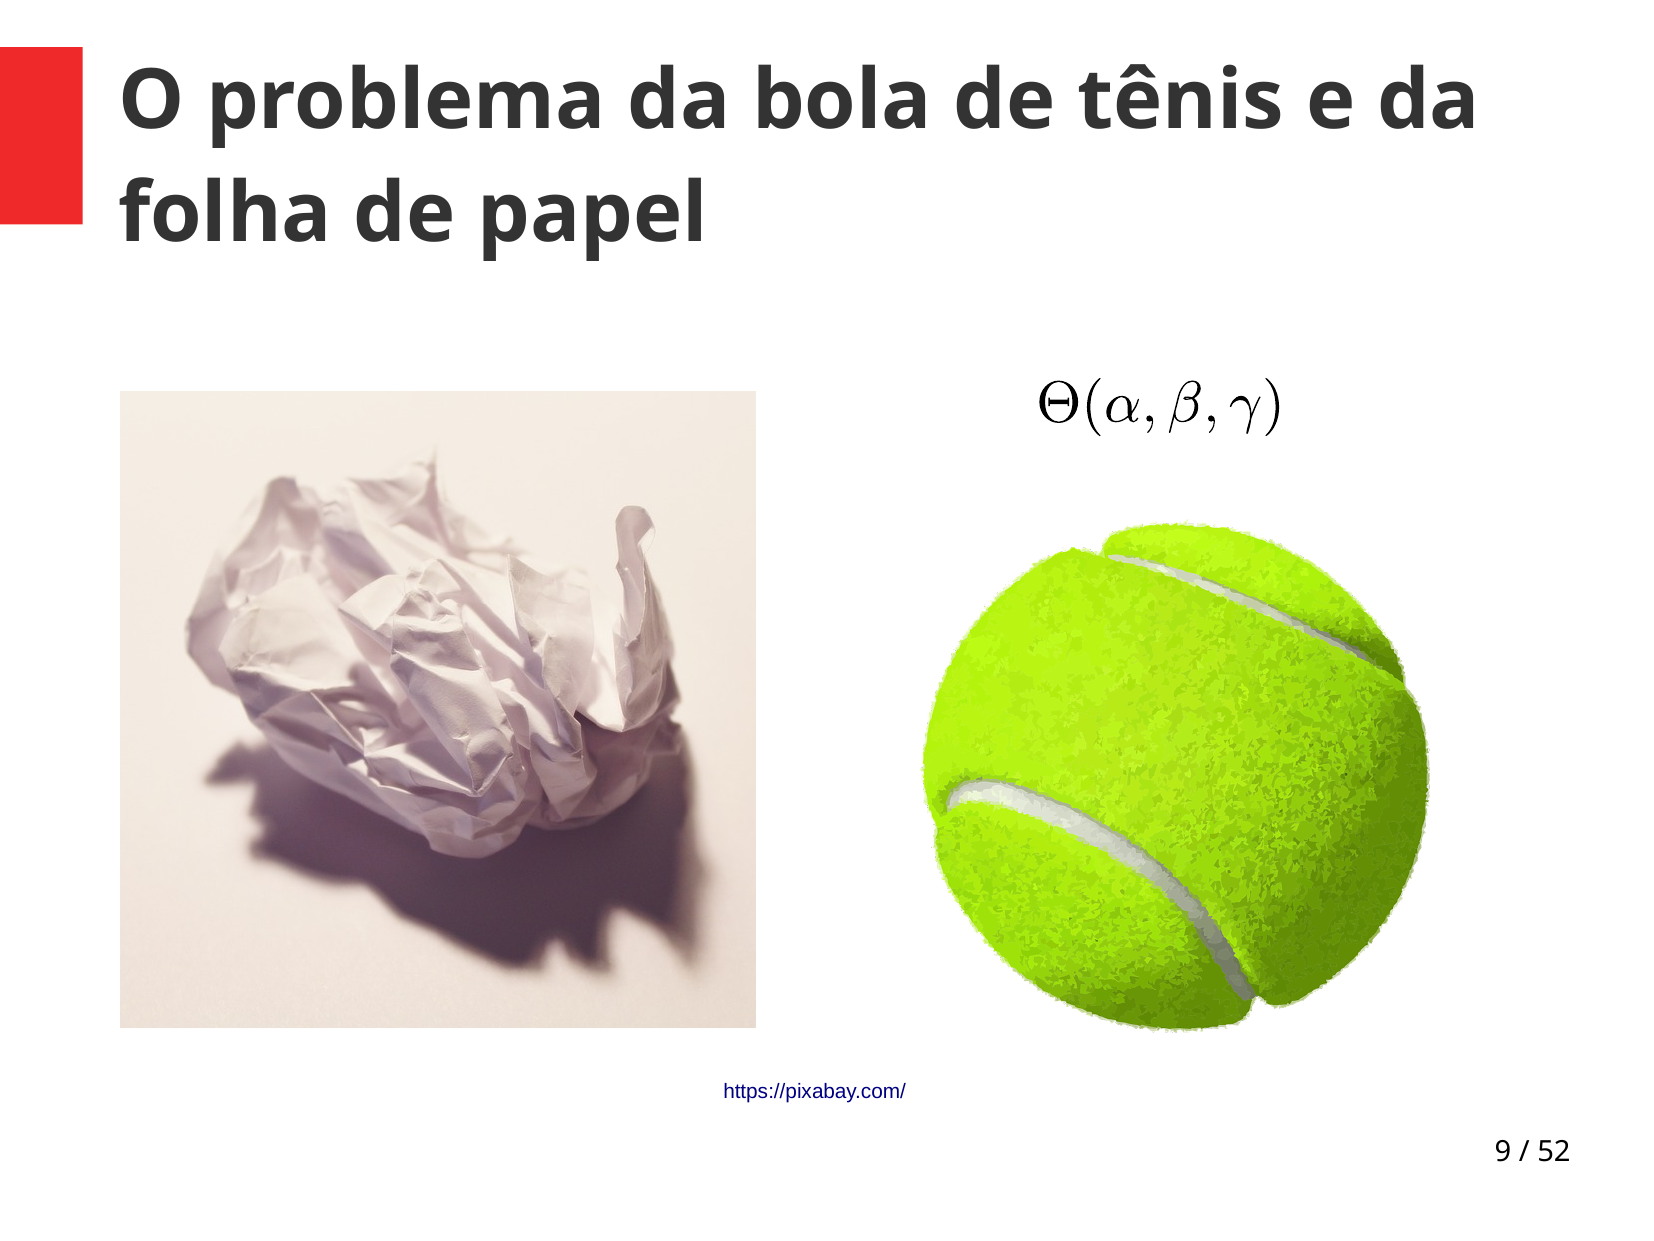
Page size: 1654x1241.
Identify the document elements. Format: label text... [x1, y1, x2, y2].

text_box [1039, 377, 1280, 460]
picture [919, 519, 1430, 1033]
picture [120, 391, 756, 1028]
title O problema da bola de tênis e da folha de papel [118, 49, 1571, 257]
text_box https://pixabay.com/ [708, 1072, 922, 1111]
